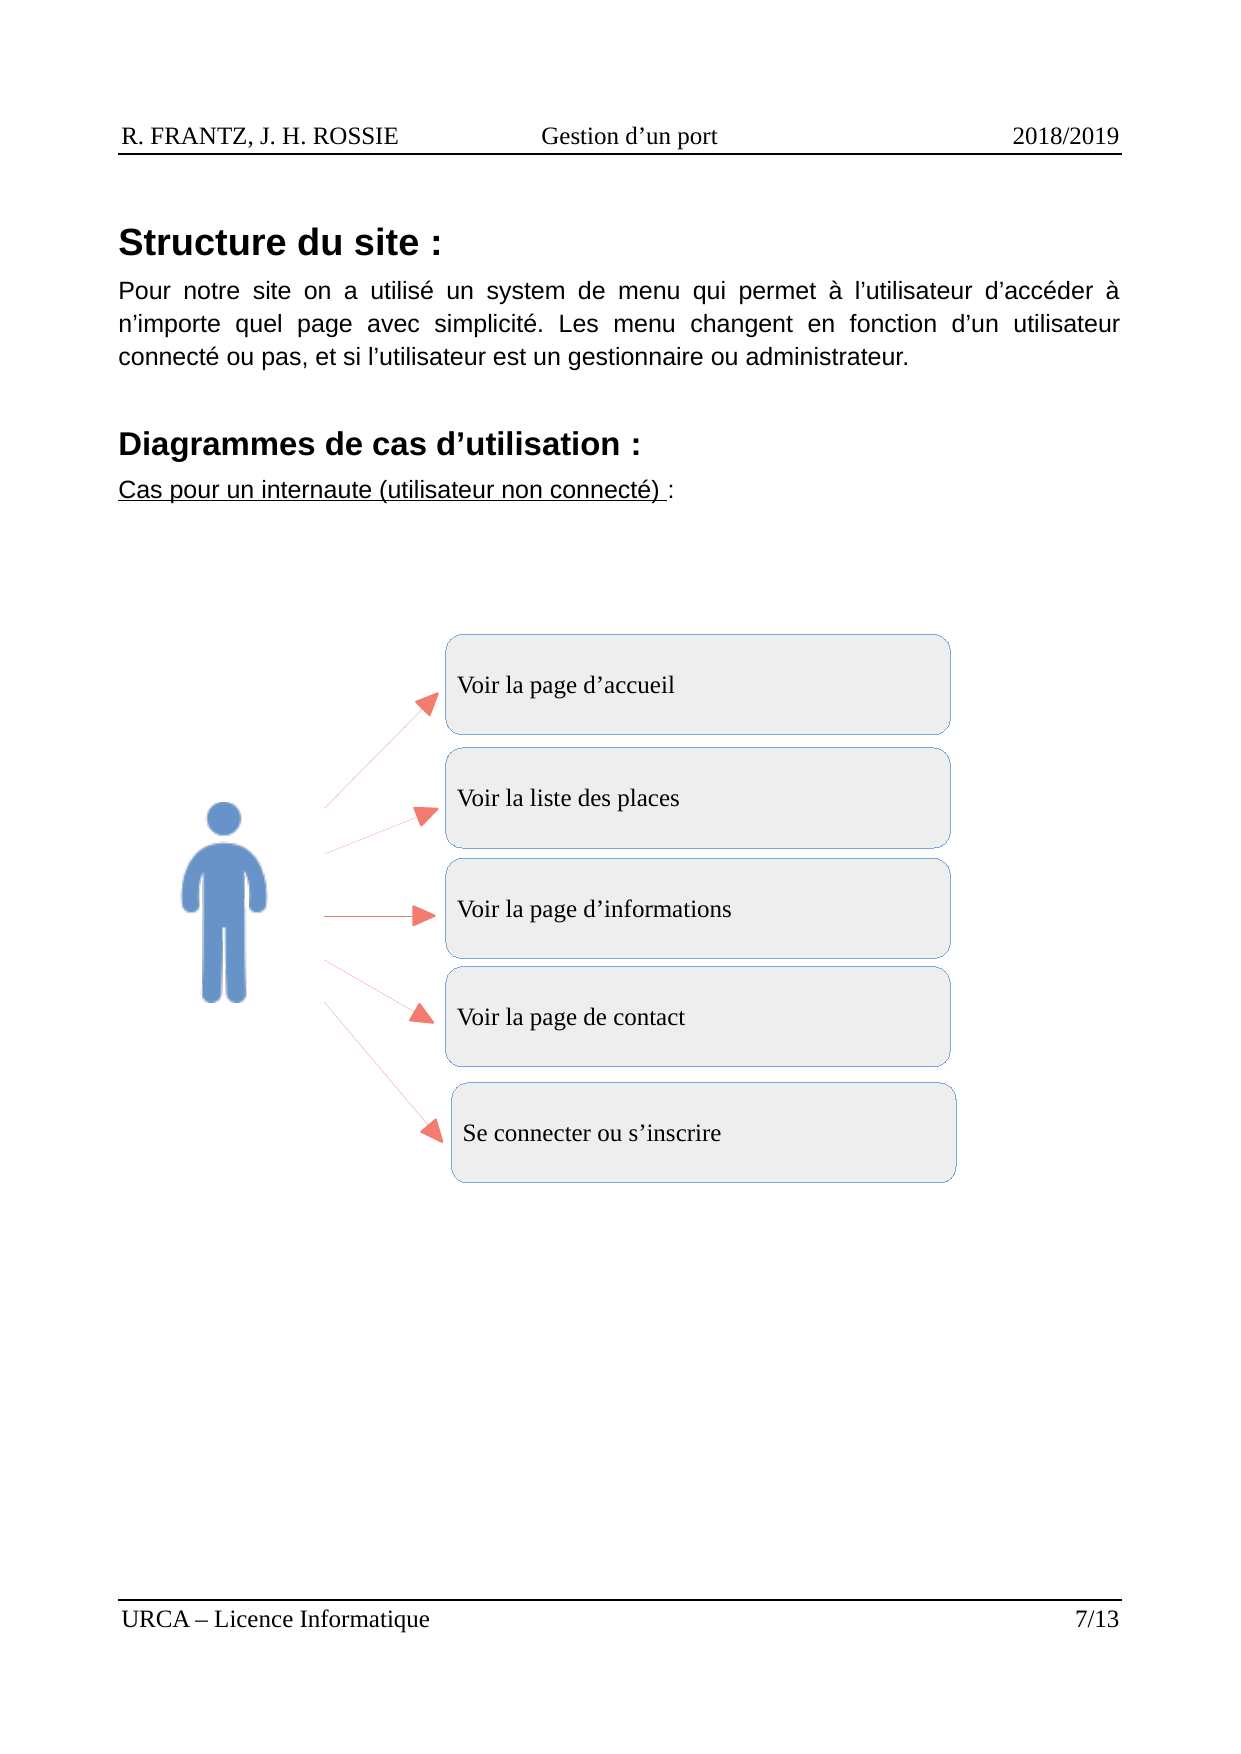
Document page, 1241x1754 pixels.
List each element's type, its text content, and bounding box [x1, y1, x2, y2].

subtitle Structure du site : [118, 220, 1122, 263]
subtitle Diagrammes de cas d’utilisation : [118, 425, 1122, 463]
text Pour notre site on a utilisé un system de menu qui permet à l’utilisateur d’accéder à n’importe quel page avec simplicité. Les menu changent en fonction d’un utilisateur connecté ou pas, et si l’utilisateur est un gestionnaire ou administrateur. [118, 276, 1122, 371]
text Cas pour un internaute (utilisateur non connecté) : [118, 475, 1122, 504]
picture [124, 802, 325, 1003]
